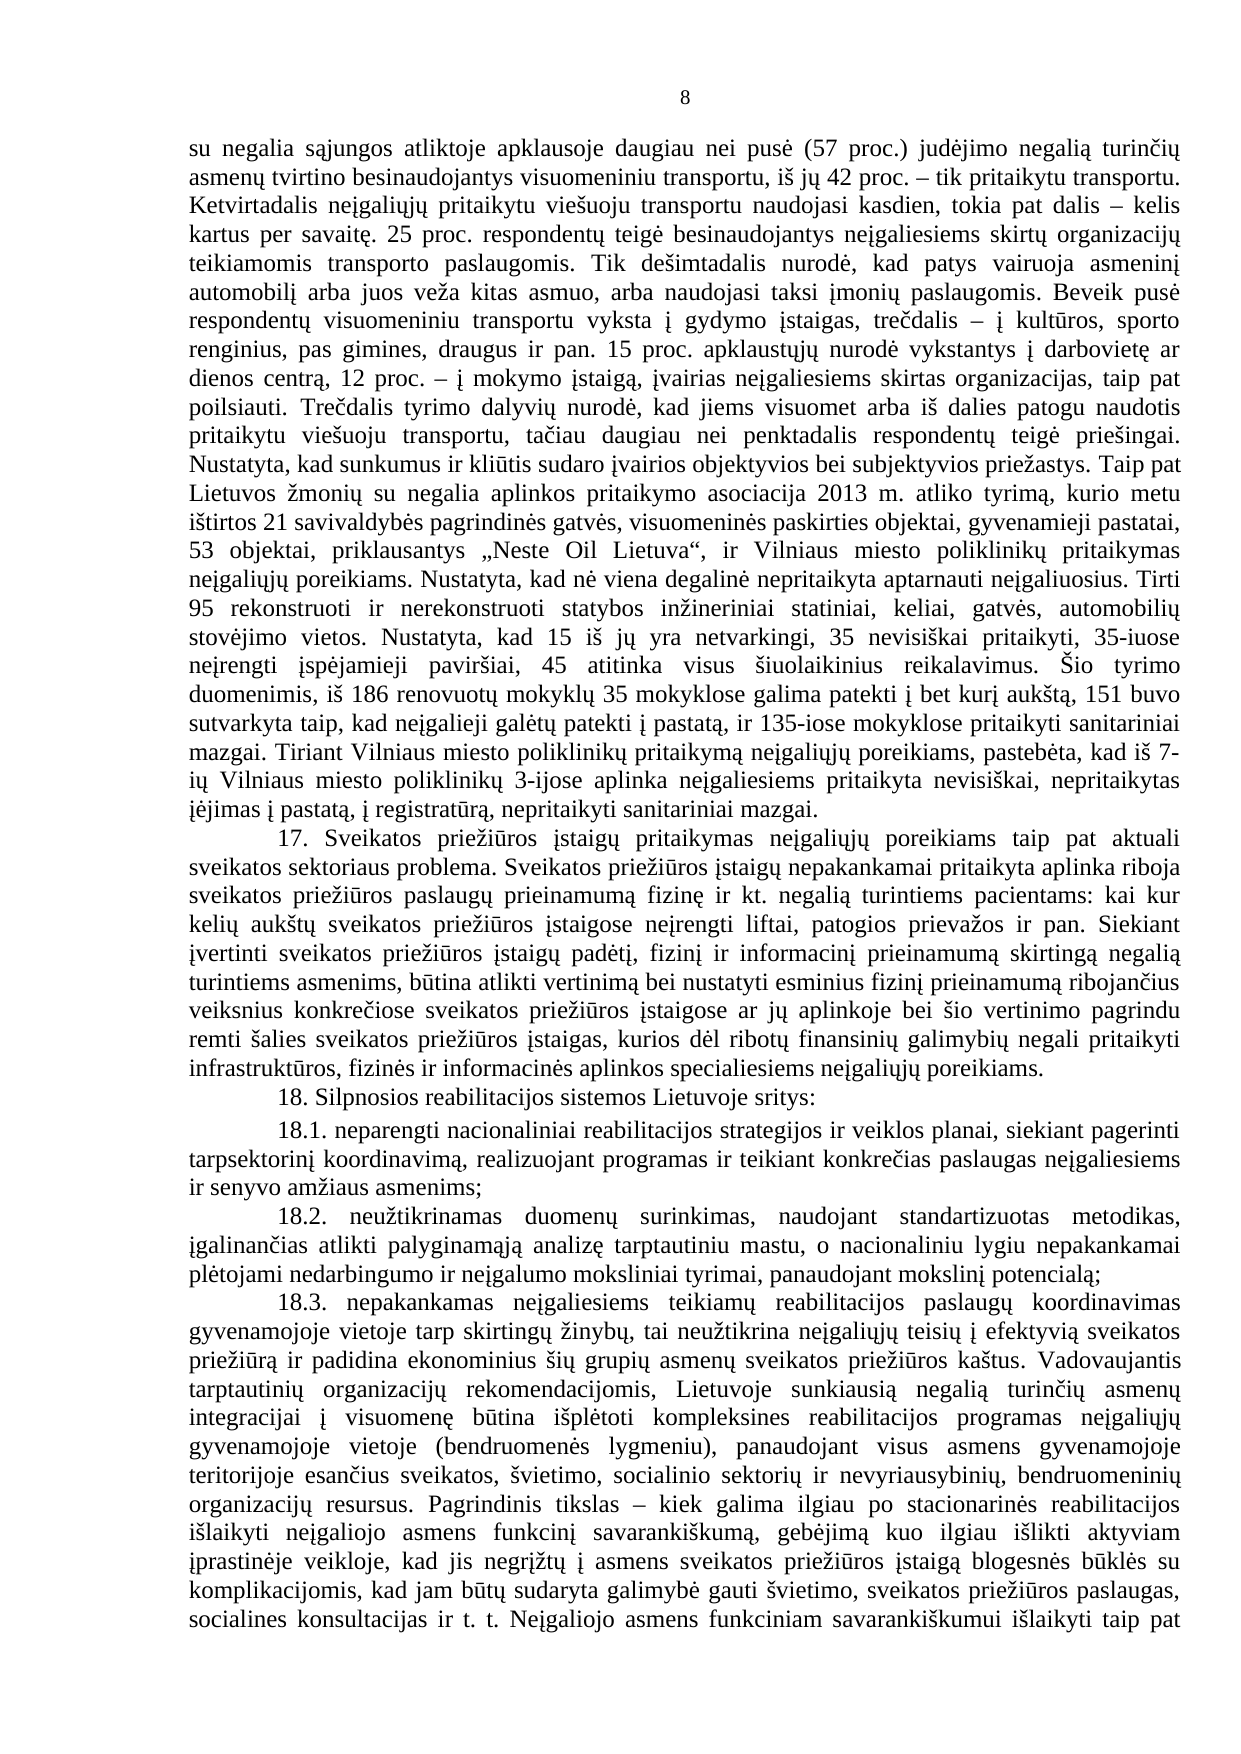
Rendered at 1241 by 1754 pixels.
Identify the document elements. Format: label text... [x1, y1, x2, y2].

text 18.2. neužtikrinamas duomenų surinkimas, naudojant standartizuotas metodikas, įgalinančias atlikti palyginamąją analizę tarptautiniu mastu, o nacionaliniu lygiu nepakankamai plėtojami nedarbingumo ir neįgalumo moksliniai tyrimai, panaudojant mokslinį potencialą; [188, 1201, 1181, 1287]
text 17. Sveikatos priežiūros įstaigų pritaikymas neįgaliųjų poreikiams taip pat aktuali sveikatos sektoriaus problema. Sveikatos priežiūros įstaigų nepakankamai pritaikyta aplinka riboja sveikatos priežiūros paslaugų prieinamumą fizinę ir kt. negalią turintiems pacientams: kai kur kelių aukštų sveikatos priežiūros įstaigose neįrengti liftai, patogios prievažos ir pan. Siekiant įvertinti sveikatos priežiūros įstaigų padėtį, fizinį ir informacinį prieinamumą skirtingą negalią turintiems asmenims, būtina atlikti vertinimą bei nustatyti esminius fizinį prieinamumą ribojančius veiksnius konkrečiose sveikatos priežiūros įstaigose ar jų aplinkoje bei šio vertinimo pagrindu remti šalies sveikatos priežiūros įstaigas, kurios dėl ribotų finansinių galimybių negali pritaikyti infrastruktūros, fizinės ir informacinės aplinkos specialiesiems neįgaliųjų poreikiams. [188, 823, 1181, 1082]
text 18.1. neparengti nacionaliniai reabilitacijos strategijos ir veiklos planai, siekiant pagerinti tarpsektorinį koordinavimą, realizuojant programas ir teikiant konkrečias paslaugas neįgaliesiems ir senyvo amžiaus asmenims; [188, 1115, 1181, 1201]
text 18. Silpnosios reabilitacijos sistemos Lietuvoje sritys: [188, 1082, 1181, 1111]
text 18.3. nepakankamas neįgaliesiems teikiamų reabilitacijos paslaugų koordinavimas gyvenamojoje vietoje tarp skirtingų žinybų, tai neužtikrina neįgaliųjų teisių į efektyvią sveikatos priežiūrą ir padidina ekonominius šių grupių asmenų sveikatos priežiūros kaštus. Vadovaujantis tarptautinių organizacijų rekomendacijomis, Lietuvoje sunkiausią negalią turinčių asmenų integracijai į visuomenę būtina išplėtoti kompleksines reabilitacijos programas neįgaliųjų gyvenamojoje vietoje (bendruomenės lygmeniu), panaudojant visus asmens gyvenamojoje teritorijoje esančius sveikatos, švietimo, socialinio sektorių ir nevyriausybinių, bendruomeninių organizacijų resursus. Pagrindinis tikslas – kiek galima ilgiau po stacionarinės reabilitacijos išlaikyti neįgaliojo asmens funkcinį savarankiškumą, gebėjimą kuo ilgiau išlikti aktyviam įprastinėje veikloje, kad jis negrįžtų į asmens sveikatos priežiūros įstaigą blogesnės būklės su komplikacijomis, kad jam būtų sudaryta galimybė gauti švietimo, sveikatos priežiūros paslaugas, socialines konsultacijas ir t. t. Neįgaliojo asmens funkciniam savarankiškumui išlaikyti taip pat [188, 1287, 1181, 1632]
text su negalia sąjungos atliktoje apklausoje daugiau nei pusė (57 proc.) judėjimo negalią turinčių asmenų tvirtino besinaudojantys visuomeniniu transportu, iš jų 42 proc. – tik pritaikytu transportu. Ketvirtadalis neįgaliųjų pritaikytu viešuoju transportu naudojasi kasdien, tokia pat dalis – kelis kartus per savaitę. 25 proc. respondentų teigė besinaudojantys neįgaliesiems skirtų organizacijų teikiamomis transporto paslaugomis. Tik dešimtadalis nurodė, kad patys vairuoja asmeninį automobilį arba juos veža kitas asmuo, arba naudojasi taksi įmonių paslaugomis. Beveik pusė respondentų visuomeniniu transportu vyksta į gydymo įstaigas, trečdalis – į kultūros, sporto renginius, pas gimines, draugus ir pan. 15 proc. apklaustųjų nurodė vykstantys į darbovietę ar dienos centrą, 12 proc. – į mokymo įstaigą, įvairias neįgaliesiems skirtas organizacijas, taip pat poilsiauti. Trečdalis tyrimo dalyvių nurodė, kad jiems visuomet arba iš dalies patogu naudotis pritaikytu viešuoju transportu, tačiau daugiau nei penktadalis respondentų teigė priešingai. Nustatyta, kad sunkumus ir kliūtis sudaro įvairios objektyvios bei subjektyvios priežastys. Taip pat Lietuvos žmonių su negalia aplinkos pritaikymo asociacija 2013 m. atliko tyrimą, kurio metu ištirtos 21 savivaldybės pagrindinės gatvės, visuomeninės paskirties objektai, gyvenamieji pastatai, 53 objektai, priklausantys „Neste Oil Lietuva“, ir Vilniaus miesto poliklinikų pritaikymas neįgaliųjų poreikiams. Nustatyta, kad nė viena degalinė nepritaikyta aptarnauti neįgaliuosius. Tirti 95 rekonstruoti ir nerekonstruoti statybos inžineriniai statiniai, keliai, gatvės, automobilių stovėjimo vietos. Nustatyta, kad 15 iš jų yra netvarkingi, 35 nevisiškai pritaikyti, 35-iuose neįrengti įspėjamieji paviršiai, 45 atitinka visus šiuolaikinius reikalavimus. Šio tyrimo duomenimis, iš 186 renovuotų mokyklų 35 mokyklose galima patekti į bet kurį aukštą, 151 buvo sutvarkyta taip, kad neįgalieji galėtų patekti į pastatą, ir 135-iose mokyklose pritaikyti sanitariniai mazgai. Tiriant Vilniaus miesto poliklinikų pritaikymą neįgaliųjų poreikiams, pastebėta, kad iš 7-ių Vilniaus miesto poliklinikų 3-ijose aplinka neįgaliesiems pritaikyta nevisiškai, nepritaikytas įėjimas į pastatą, į registratūrą, nepritaikyti sanitariniai mazgai. [188, 133, 1181, 823]
